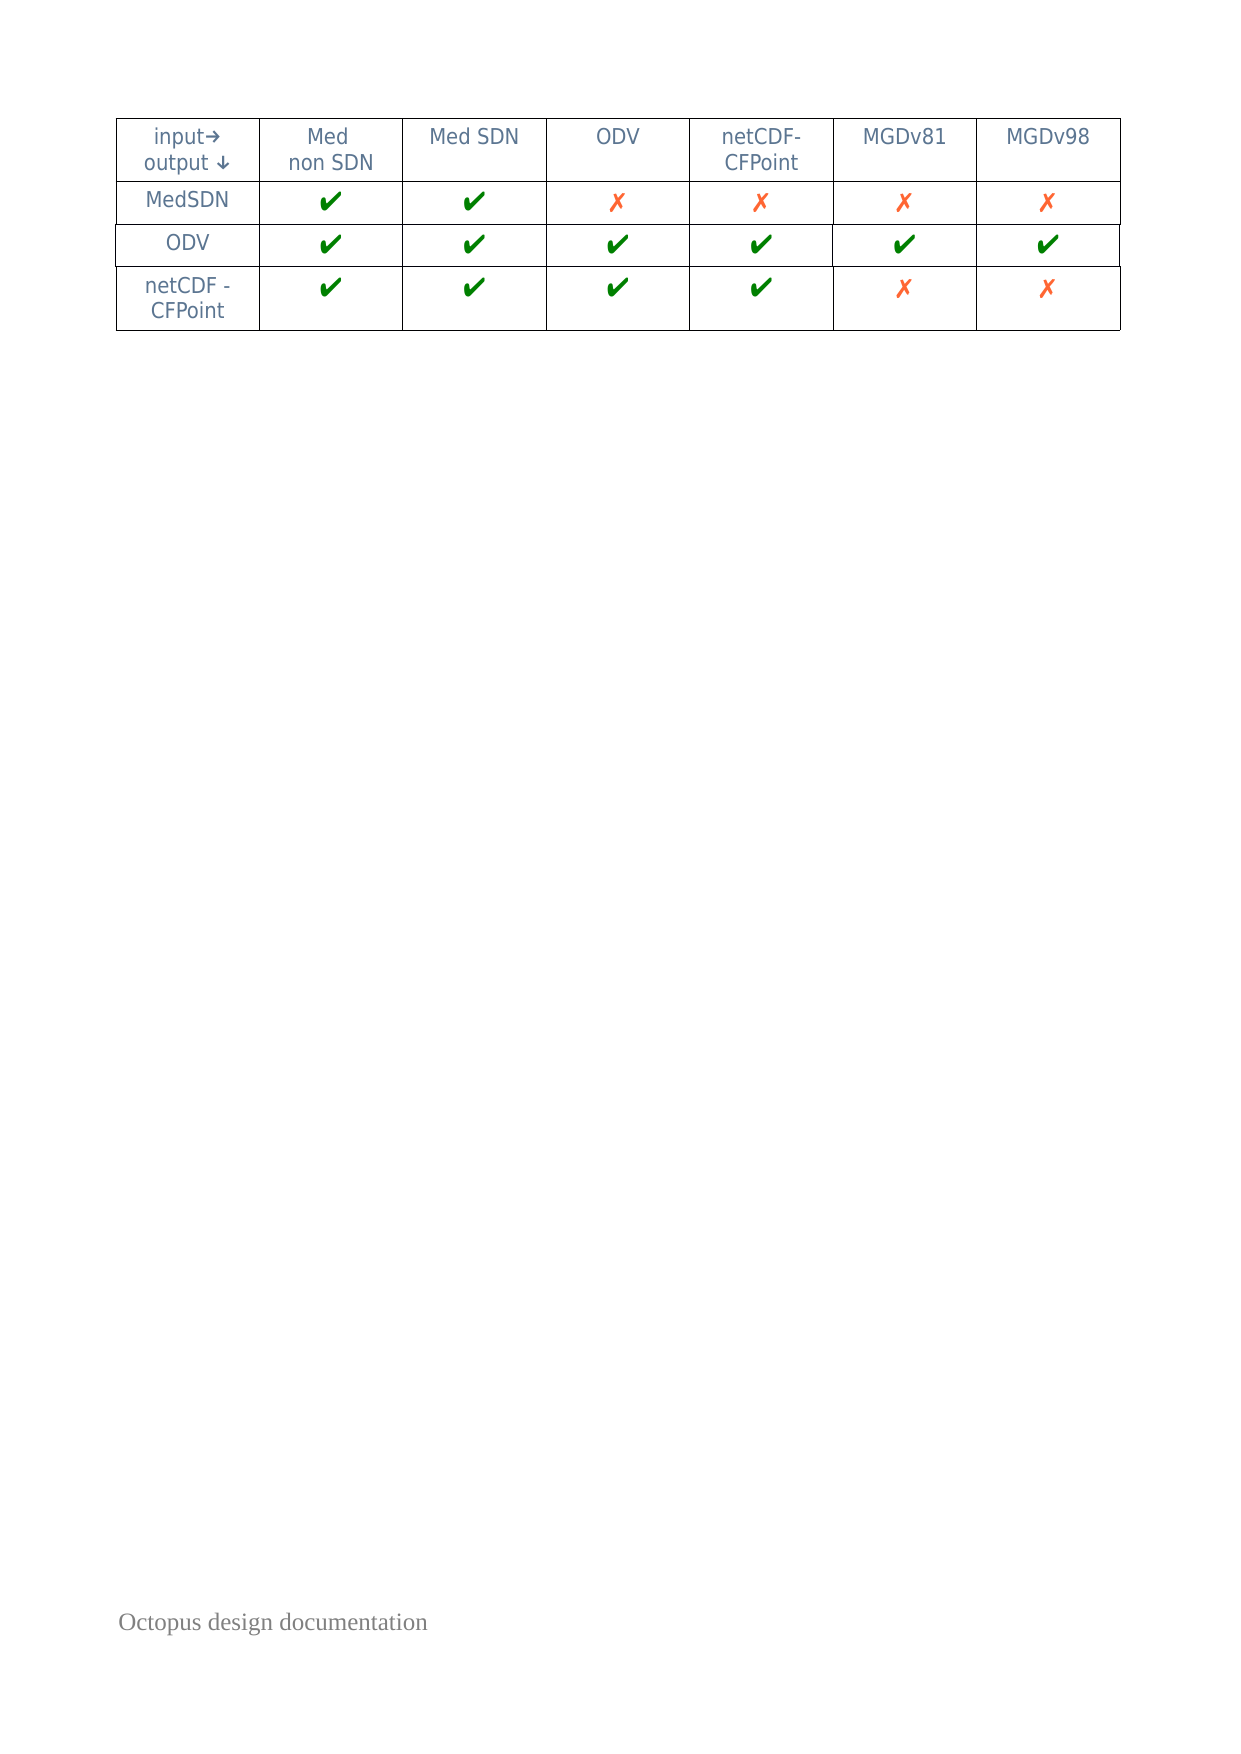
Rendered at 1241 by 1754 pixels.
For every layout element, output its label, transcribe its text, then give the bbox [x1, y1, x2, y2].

table_cell ✔ [260, 267, 402, 330]
table_cell netCDF -CFPoint [117, 267, 259, 330]
table_header input→ output ↓ [117, 119, 259, 181]
table_cell ✔ [260, 182, 402, 223]
table_header MGDv98 [977, 119, 1120, 181]
table_cell ✔ [547, 267, 689, 330]
table_cell ✔ [977, 225, 1119, 266]
table_cell ✔ [403, 182, 546, 223]
table_cell ✗ [977, 182, 1120, 223]
table_header netCDF-CFPoint [690, 119, 833, 181]
table_cell ✗ [834, 182, 976, 223]
table_cell ✔ [403, 225, 546, 266]
table_cell ODV [116, 225, 259, 266]
table_cell ✗ [690, 182, 833, 223]
table_cell ✔ [833, 225, 976, 266]
table_cell ✗ [834, 267, 976, 330]
table_cell ✔ [690, 225, 832, 266]
table_cell MedSDN [117, 182, 259, 223]
table_cell ✗ [977, 267, 1120, 330]
table_header Med non SDN [260, 119, 402, 181]
table_cell ✔ [260, 225, 402, 266]
table_cell ✔ [547, 225, 689, 266]
table_header ODV [547, 119, 689, 181]
table_cell ✗ [547, 182, 689, 223]
table_cell ✔ [403, 267, 546, 330]
table_header MGDv81 [834, 119, 976, 181]
table_cell ✔ [690, 267, 833, 330]
table_header Med SDN [403, 119, 546, 181]
